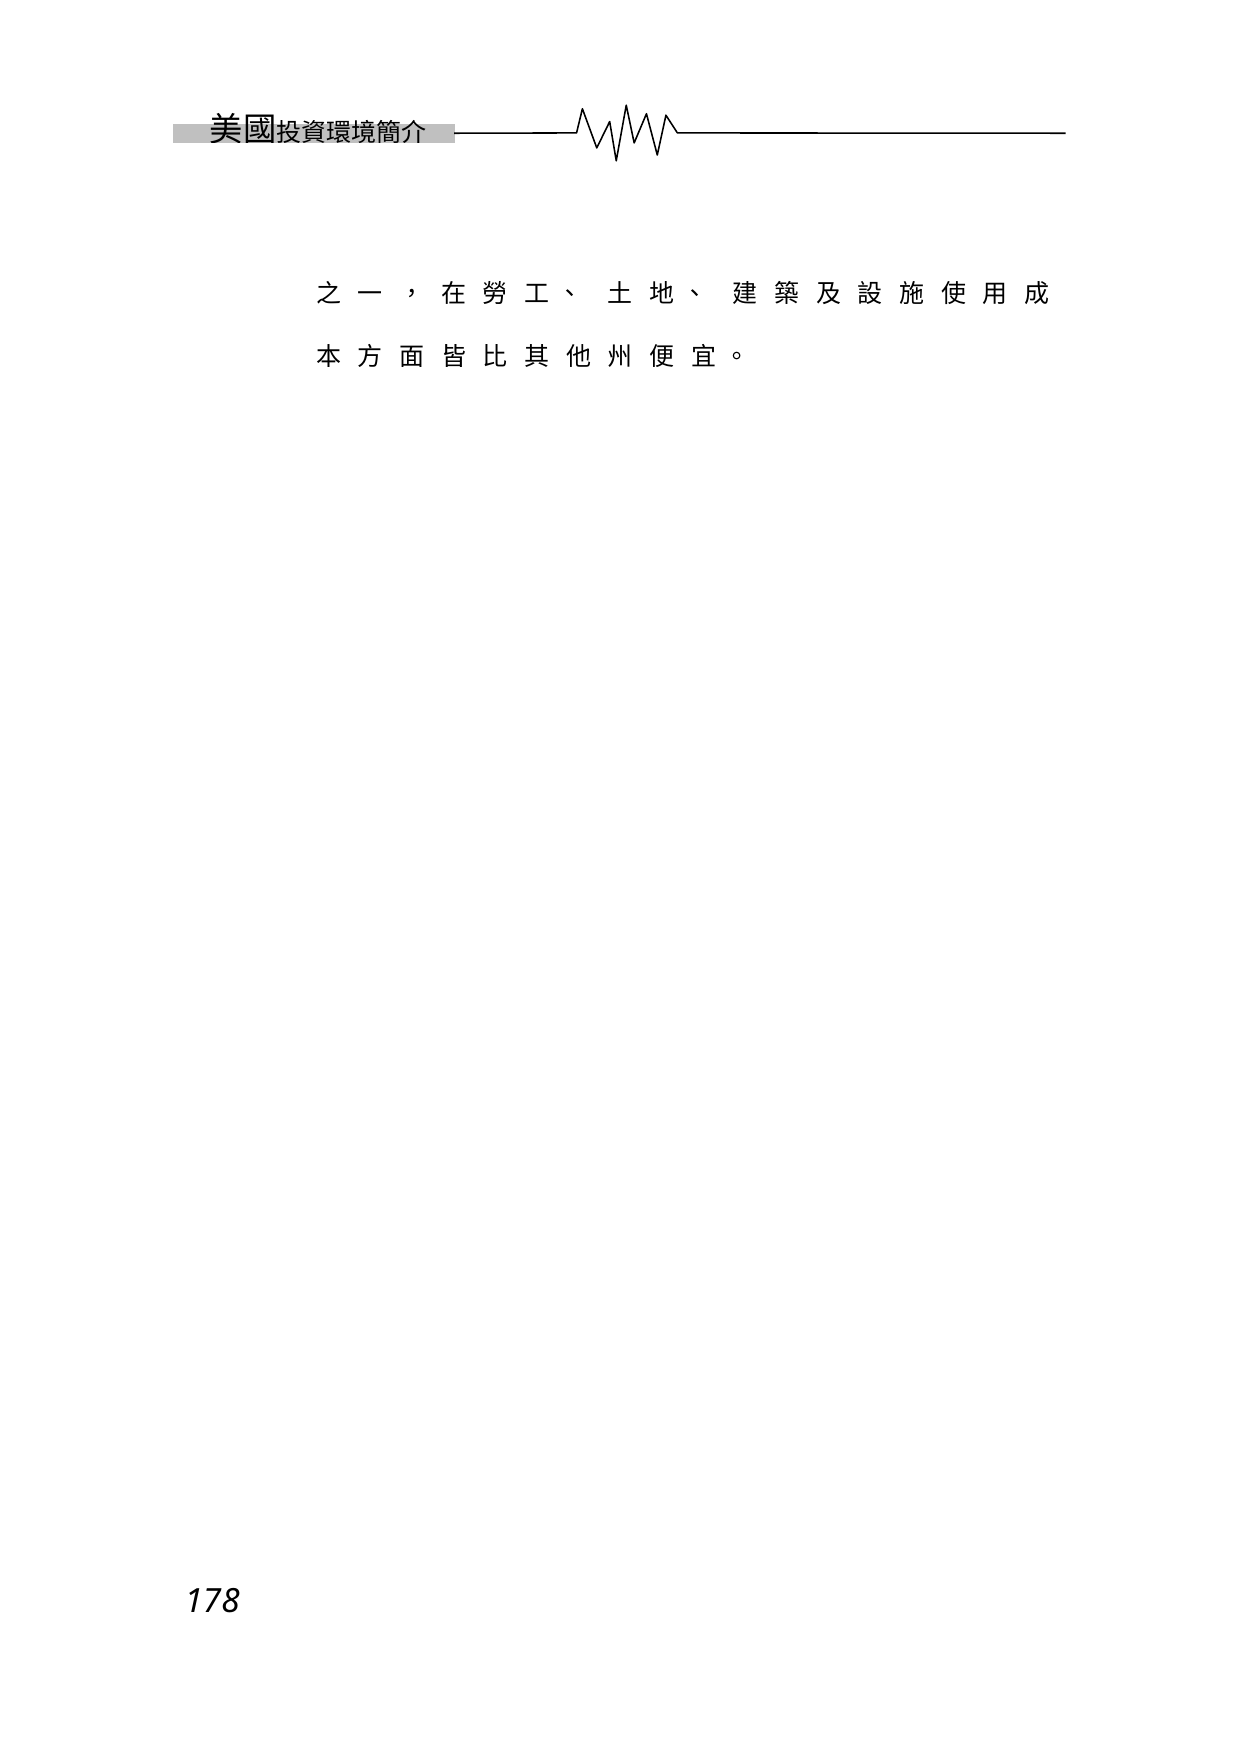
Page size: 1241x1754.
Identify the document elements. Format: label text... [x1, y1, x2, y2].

text 之一，在勞工、土地、建築及設施使用成本方面皆比其他州便宜。 [207, 250, 1058, 375]
